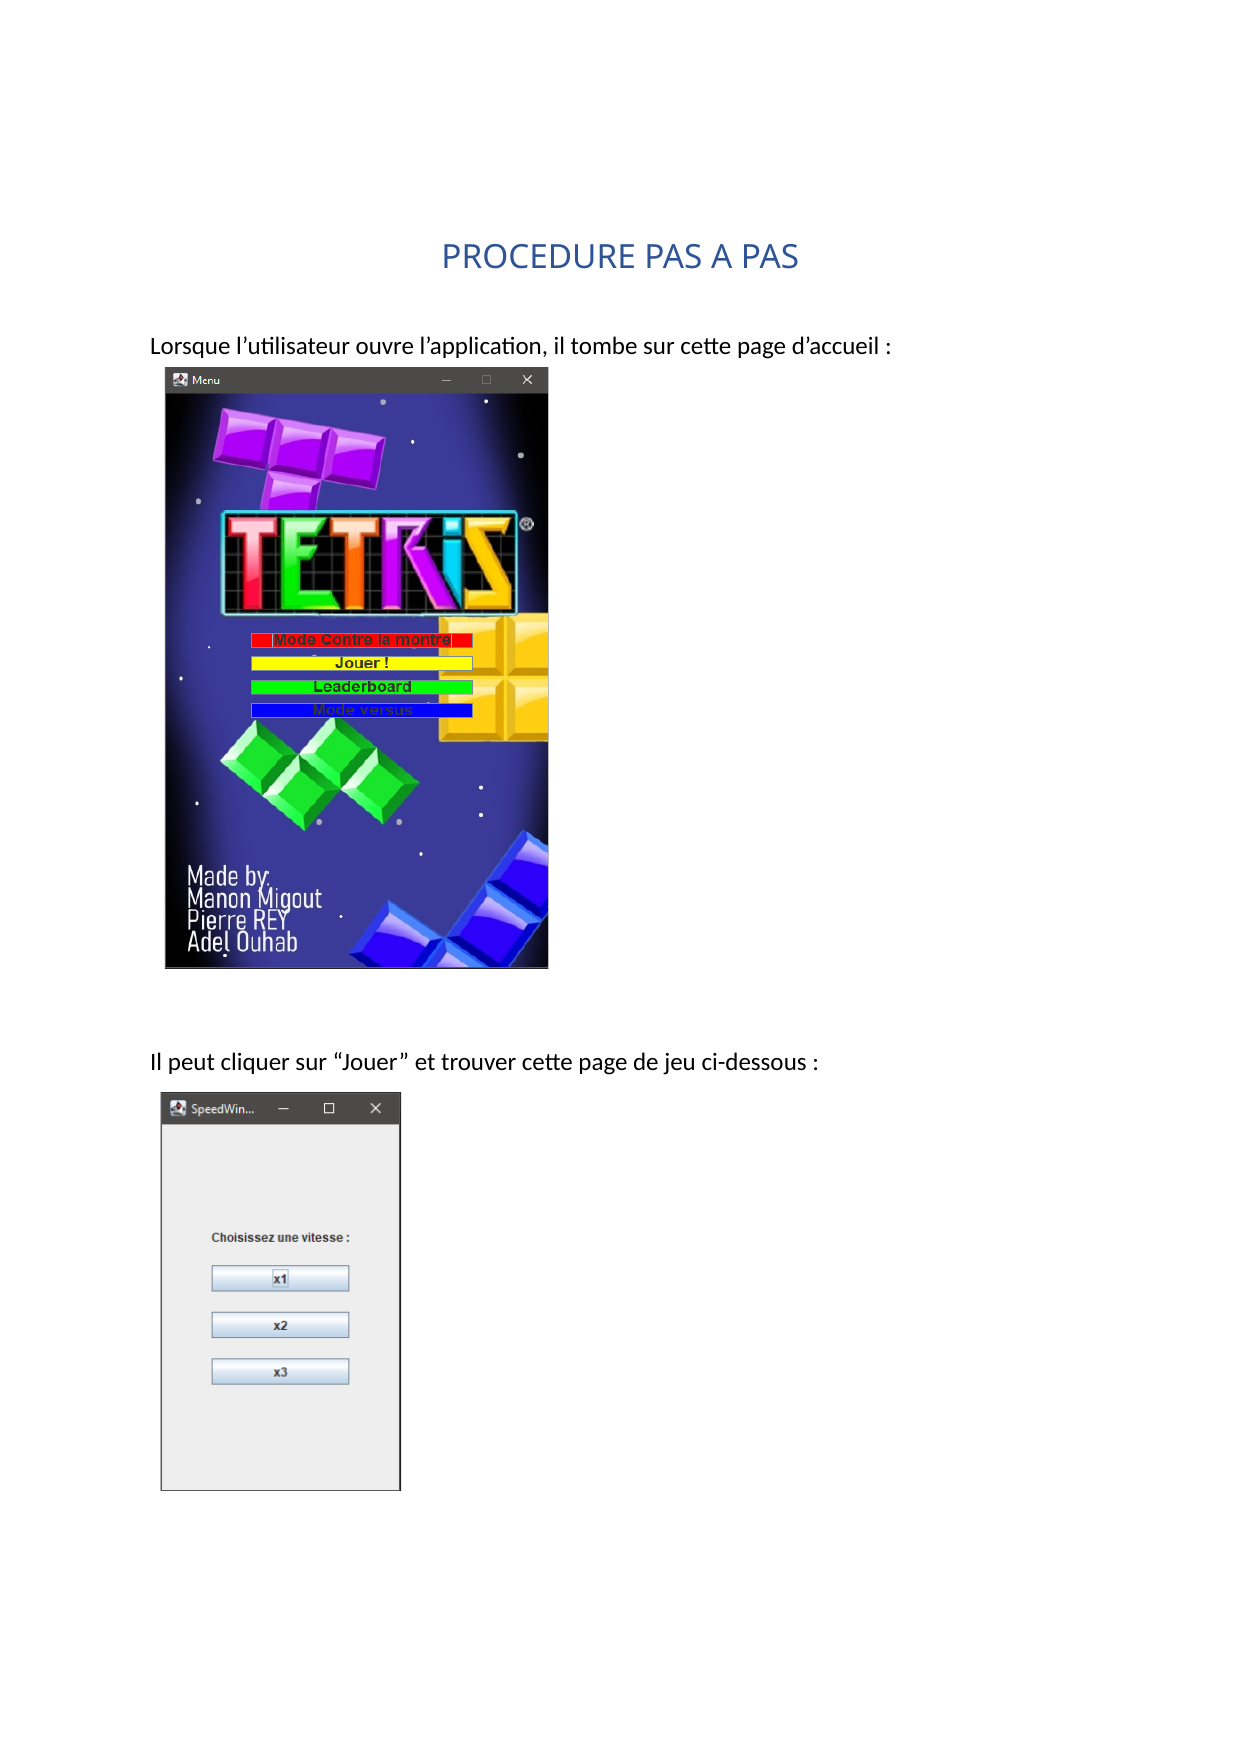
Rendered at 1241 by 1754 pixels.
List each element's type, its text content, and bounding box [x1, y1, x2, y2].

text Lorsque l’utilisateur ouvre l’application, il tombe sur cette page d’accueil : [150, 330, 1090, 361]
text Il peut cliquer sur “Jouer” et trouver cette page de jeu ci-dessous : [150, 1046, 1090, 1077]
subtitle PROCEDURE PAS A PAS [150, 233, 1090, 278]
